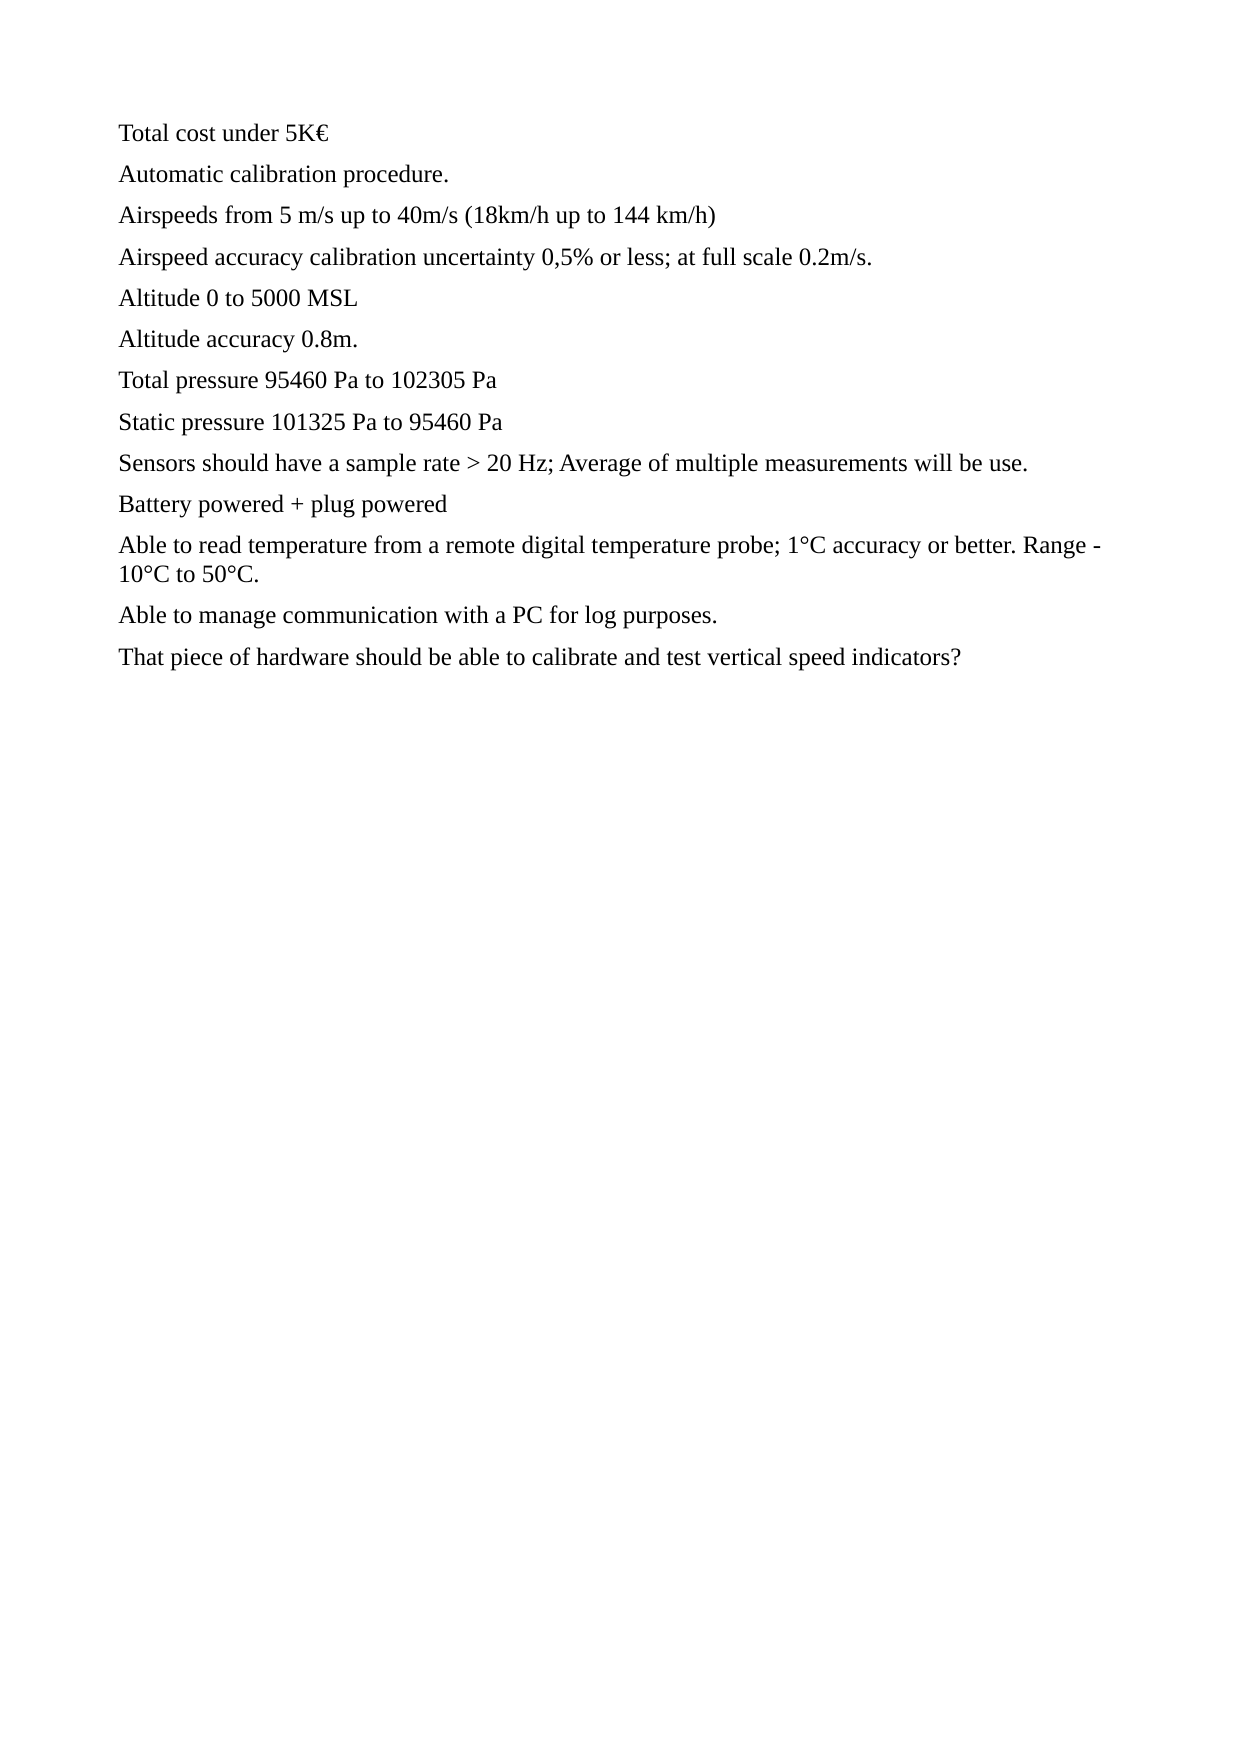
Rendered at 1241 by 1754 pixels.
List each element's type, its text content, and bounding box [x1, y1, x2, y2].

text Airspeeds from 5 m/s up to 40m/s (18km/h up to 144 km/h) [118, 201, 1122, 229]
text Battery powered + plug powered [118, 489, 1122, 518]
text Total cost under 5K€ [118, 118, 1122, 147]
text Able to read temperature from a remote digital temperature probe; 1°C accuracy or better. Range -10°C to 50°C. [118, 531, 1122, 588]
text That piece of hardware should be able to calibrate and test vertical speed indicators? [118, 642, 1122, 671]
text Altitude 0 to 5000 MSL [118, 283, 1122, 312]
text Able to manage communication with a PC for log purposes. [118, 601, 1122, 629]
text Airspeed accuracy calibration uncertainty 0,5% or less; at full scale 0.2m/s. [118, 242, 1122, 271]
text Total pressure 95460 Pa to 102305 Pa [118, 366, 1122, 394]
text Altitude accuracy 0.8m. [118, 324, 1122, 353]
text Automatic calibration procedure. [118, 159, 1122, 188]
text Sensors should have a sample rate > 20 Hz; Average of multiple measurements will be use. [118, 448, 1122, 477]
text Static pressure 101325 Pa to 95460 Pa [118, 407, 1122, 436]
